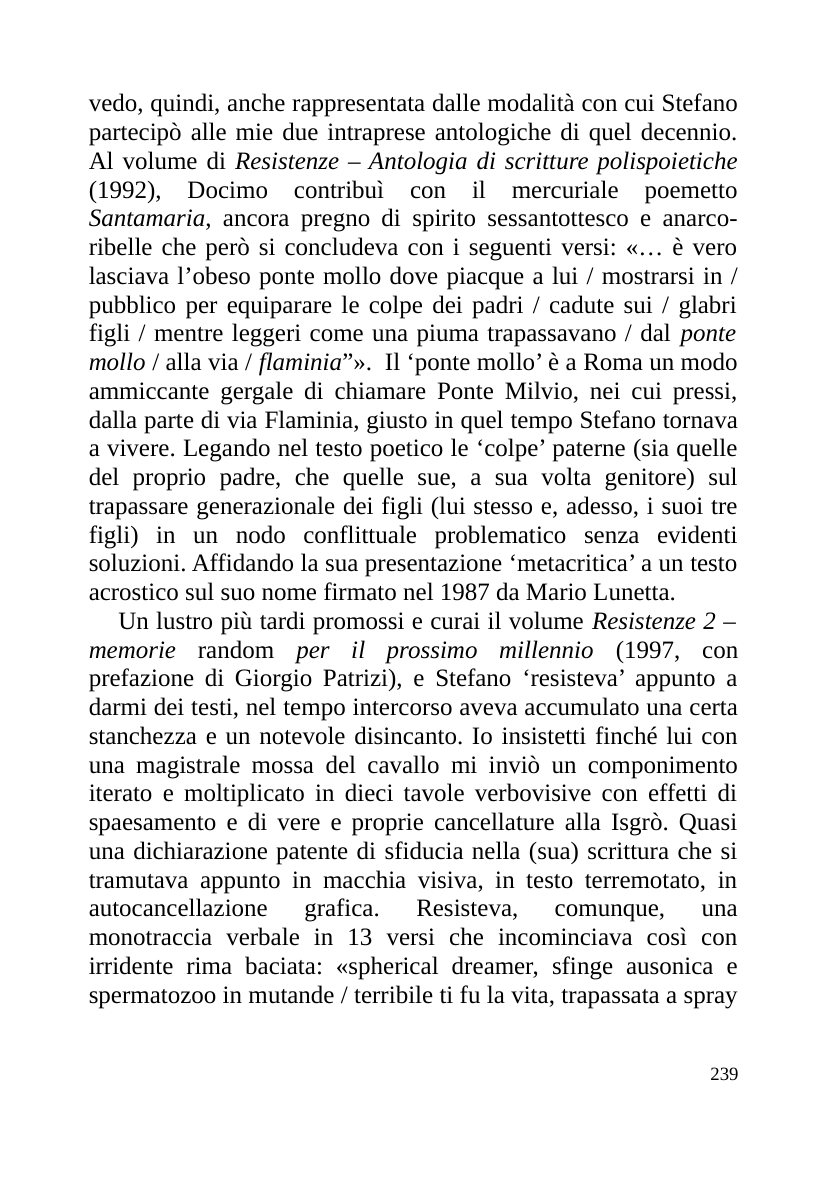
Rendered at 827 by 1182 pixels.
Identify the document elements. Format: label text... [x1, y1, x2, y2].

text vedo, quindi, anche rappresentata dalle modalità con cui Stefano partecipò alle mie due intraprese antologiche di quel decennio. Al volume di Resistenze – Antologia di scritture polispoietiche (1992), Docimo contribuì con il mercuriale poemetto Santamaria, ancora pregno di spirito sessantottesco e anarco-ribelle che però si concludeva con i seguenti versi: «… è vero lasciava l’obeso ponte mollo dove piacque a lui / mostrarsi in / pubblico per equiparare le colpe dei padri / cadute sui / glabri figli / mentre leggeri come una piuma trapassavano / dal ponte mollo / alla via / flaminia”». Il ‘ponte mollo’ è a Roma un modo ammiccante gergale di chiamare Ponte Milvio, nei cui pressi, dalla parte di via Flaminia, giusto in quel tempo Stefano tornava a vivere. Legando nel testo poetico le ‘colpe’ paterne (sia quelle del proprio padre, che quelle sue, a sua volta genitore) sul trapassare generazionale dei figli (lui stesso e, adesso, i suoi tre figli) in un nodo conflittuale problematico senza evidenti soluzioni. Affidando la sua presentazione ‘metacritica’ a un testo acrostico sul suo nome firmato nel 1987 da Mario Lunetta. [88, 88, 738, 606]
text Un lustro più tardi promossi e curai il volume Resistenze 2 – memorie random per il prossimo millennio (1997, con prefazione di Giorgio Patrizi), e Stefano ‘resisteva’ appunto a darmi dei testi, nel tempo intercorso aveva accumulato una certa stanchezza e un notevole disincanto. Io insistetti finché lui con una magistrale mossa del cavallo mi inviò un componimento iterato e moltiplicato in dieci tavole verbovisive con effetti di spaesamento e di vere e proprie cancellature alla Isgrò. Quasi una dichiarazione patente di sfiducia nella (sua) scrittura che si tramutava appunto in macchia visiva, in testo terremotato, in autocancellazione grafica. Resisteva, comunque, una monotraccia verbale in 13 versi che incominciava così con irridente rima baciata: «spherical dreamer, sfinge ausonica e spermatozoo in mutande / terribile ti fu la vita, trapassata a spray [88, 606, 738, 1008]
